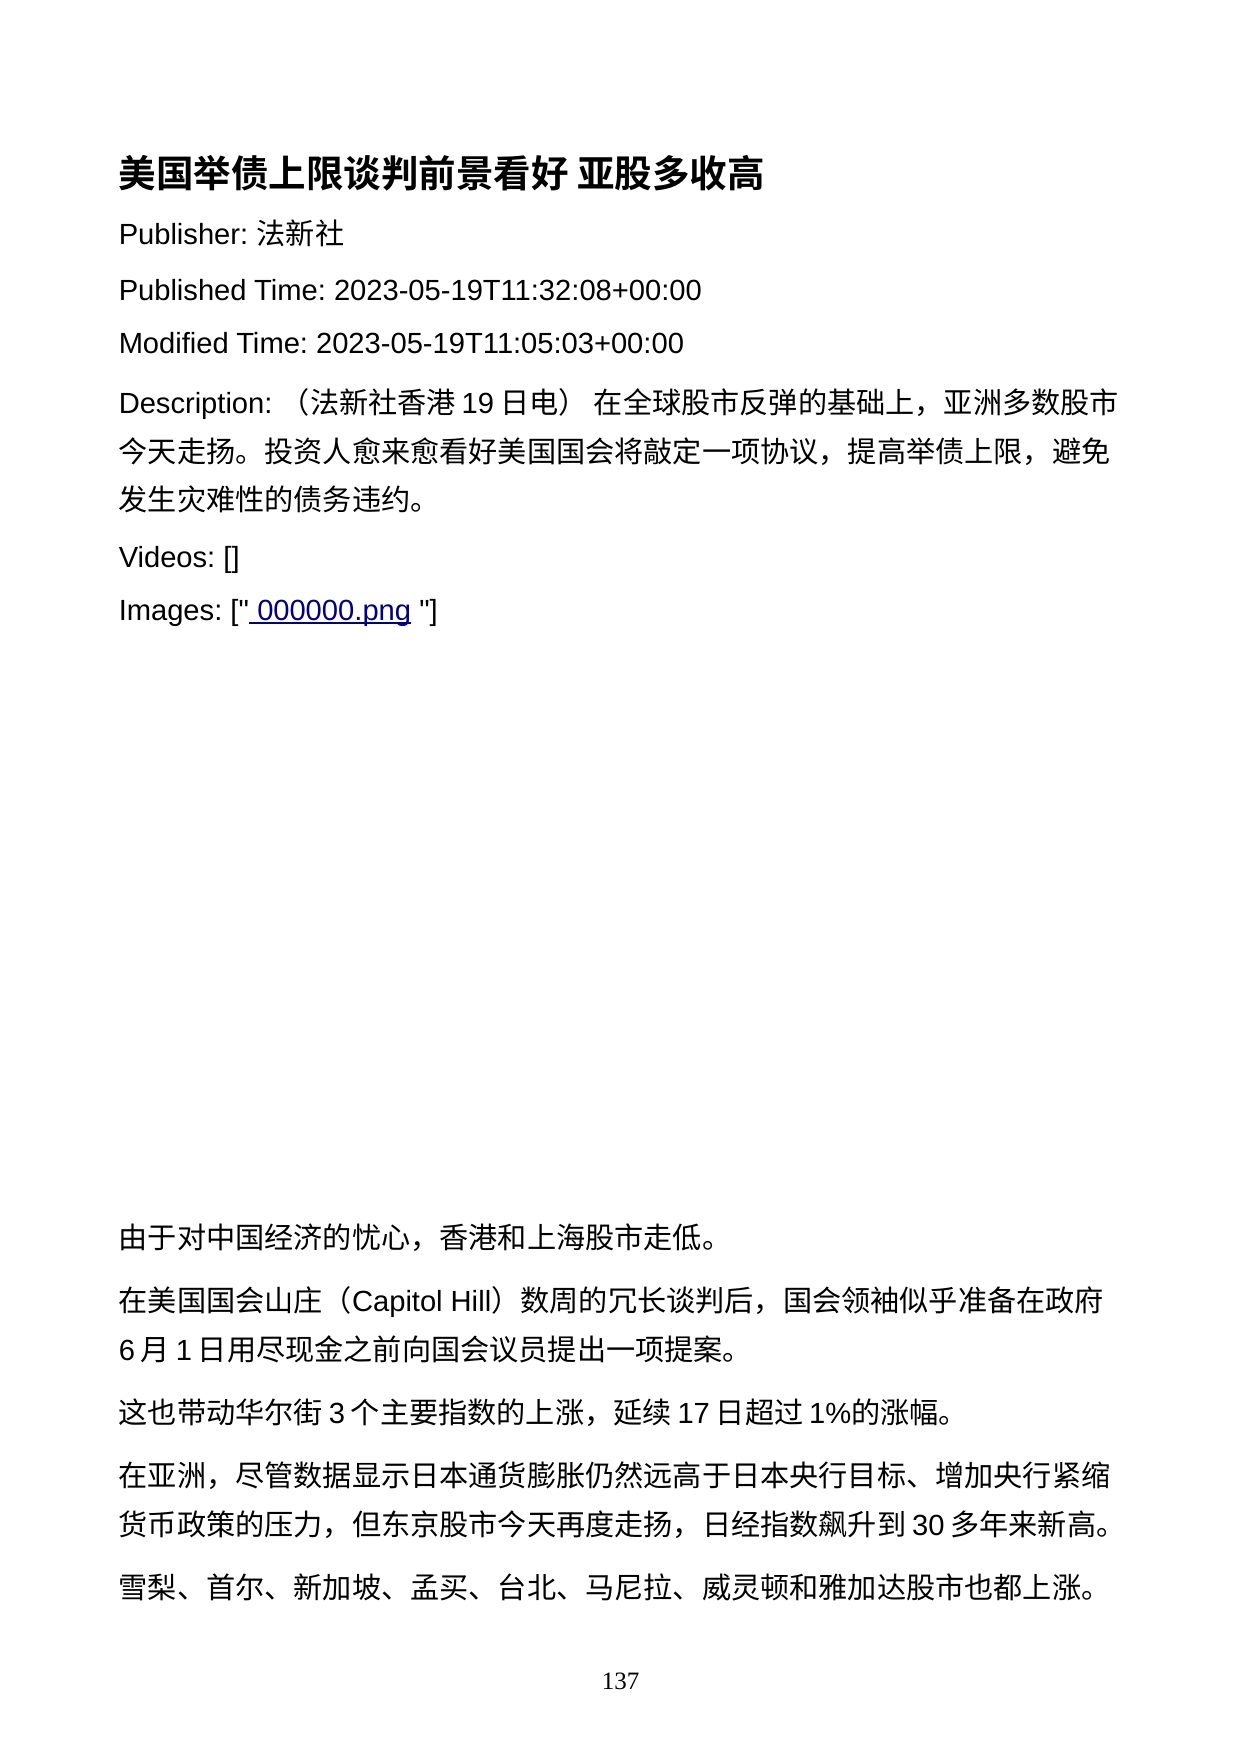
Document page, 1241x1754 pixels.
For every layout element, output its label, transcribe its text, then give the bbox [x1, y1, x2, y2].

text Published Time: 2023-05-19T11:32:08+00:00 [118, 273, 1122, 307]
text 在美国国会山庄（Capitol Hill）数周的冗长谈判后，国会领袖似乎准备在政府6月1日用尽现金之前向国会议员提出一项提案。 [118, 1278, 1122, 1368]
text Publisher: 法新社 [118, 210, 1122, 253]
text 由于对中国经济的忧心，香港和上海股市走低。 [118, 1214, 1122, 1257]
text 在亚洲，尽管数据显示日本通货膨胀仍然远高于日本央行目标、增加央行紧缩货币政策的压力，但东京股市今天再度走扬，日经指数飙升到30多年来新高。 [118, 1452, 1122, 1543]
text Images: [" 000000.png "] [118, 593, 1122, 627]
text 这也带动华尔街3个主要指数的上涨，延续17日超过1%的涨幅。 [118, 1389, 1122, 1432]
text 雪梨、首尔、新加坡、孟买、台北、马尼拉、威灵顿和雅加达股市也都上涨。 [118, 1564, 1122, 1606]
subtitle 美国举债上限谈判前景看好 亚股多收高 [118, 143, 1122, 198]
text Videos: [] [118, 540, 1122, 573]
text Modified Time: 2023-05-19T11:05:03+00:00 [118, 327, 1122, 360]
text Description: （法新社香港19日电） 在全球股市反弹的基础上，亚洲多数股市今天走扬。投资人愈来愈看好美国国会将敲定一项协议，提高举债上限，避免发生灾难性的债务违约。 [118, 380, 1122, 519]
